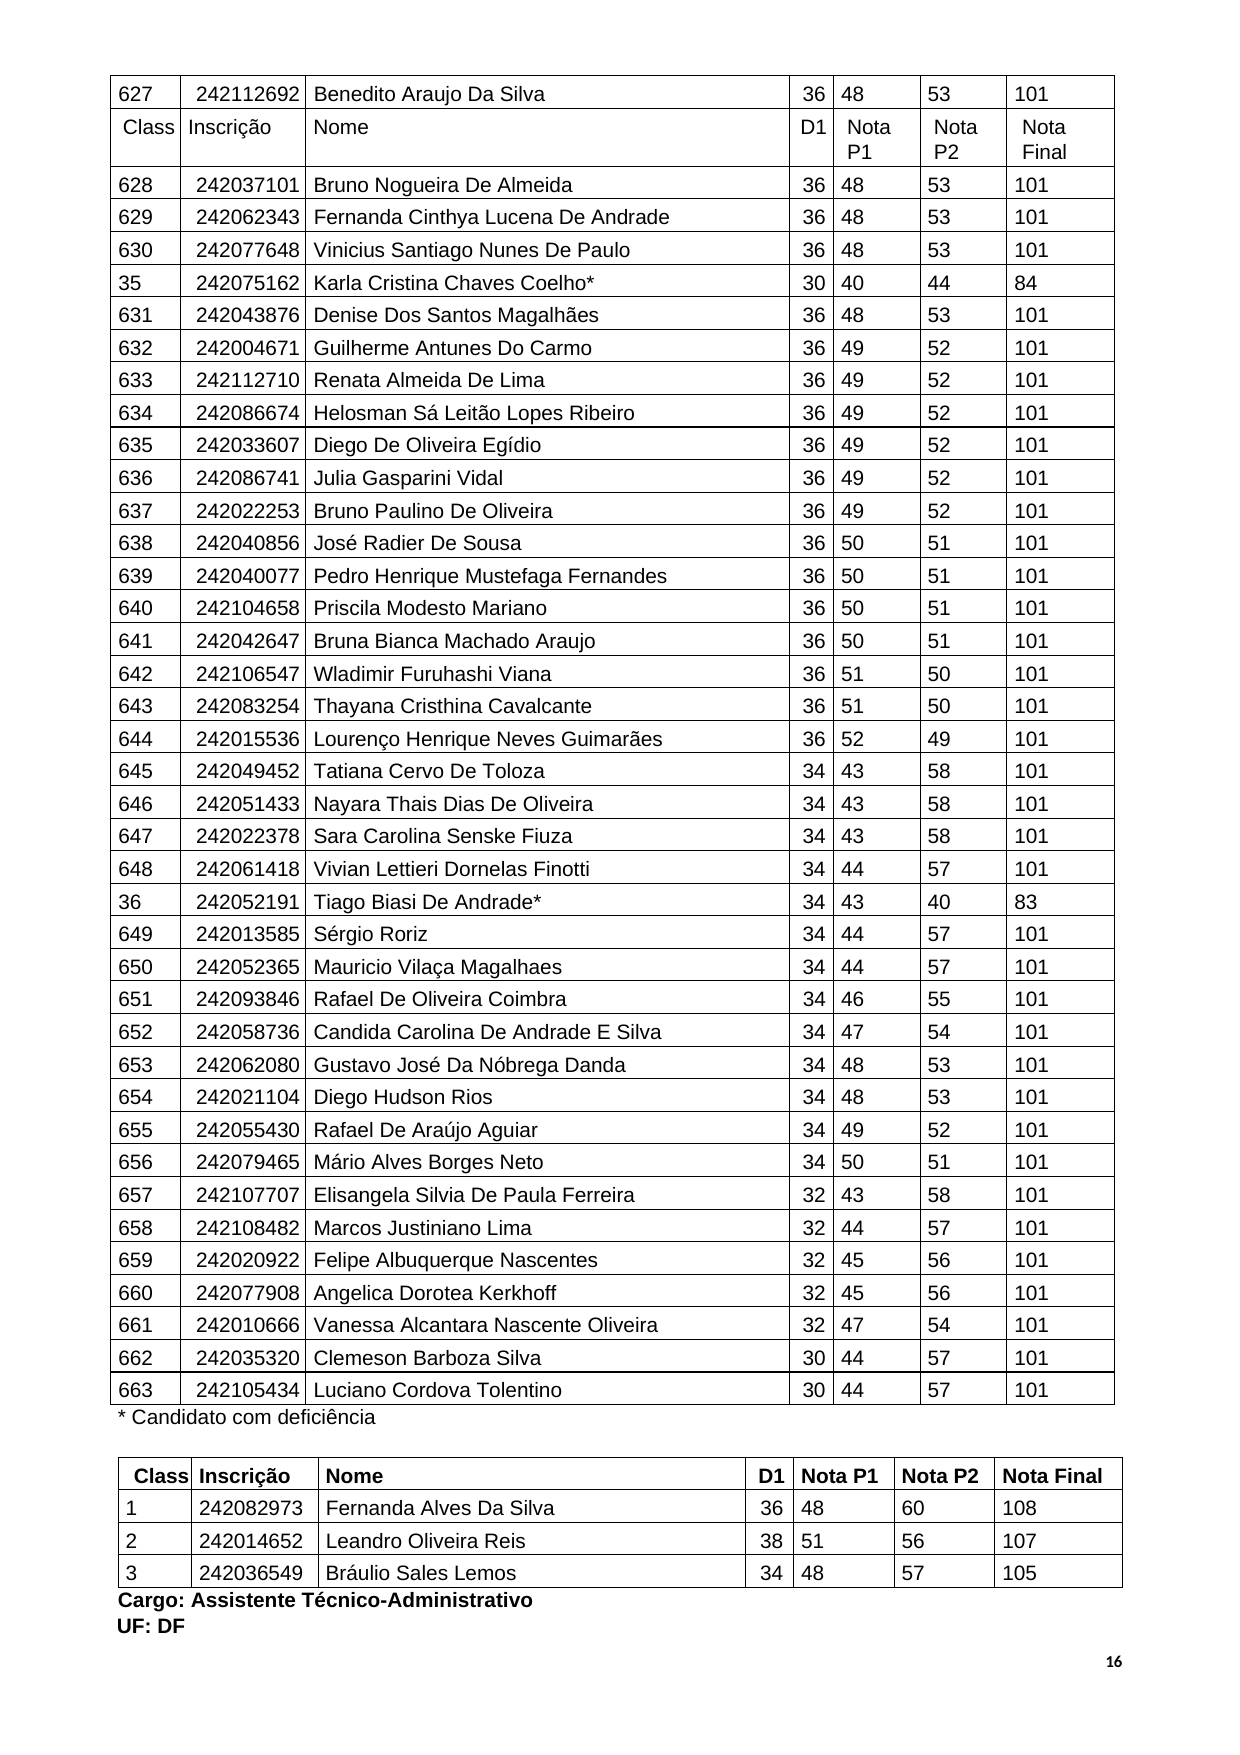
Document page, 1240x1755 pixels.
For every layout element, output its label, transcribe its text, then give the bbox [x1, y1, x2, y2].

table_cell 34 [790, 1112, 833, 1143]
table_cell Pedro Henrique Mustefaga Fernandes [306, 558, 789, 589]
table_cell 52 [921, 362, 1006, 394]
table_cell 101 [1007, 1144, 1114, 1176]
table_cell 50 [921, 656, 1006, 687]
table_cell 44 [834, 1373, 920, 1404]
table_cell 101 [1007, 656, 1114, 687]
table_cell 101 [1007, 786, 1114, 817]
table_cell 107 [995, 1523, 1122, 1554]
table_cell 50 [834, 558, 920, 589]
table_cell D1 [790, 109, 833, 166]
table_cell 101 [1007, 1177, 1114, 1208]
table_cell Bruna Bianca Machado Araujo [306, 623, 789, 654]
table_cell 637 [111, 493, 180, 524]
table_cell Luciano Cordova Tolentino [306, 1373, 789, 1404]
table_cell 34 [790, 884, 833, 915]
table_cell 48 [834, 297, 920, 329]
table_cell 645 [111, 753, 180, 785]
table_cell 242043876 [181, 297, 305, 329]
table_cell 101 [1007, 199, 1114, 231]
table_cell 32 [790, 1307, 833, 1339]
table_cell 36 [790, 76, 833, 108]
table_cell 654 [111, 1079, 180, 1111]
table_cell 34 [790, 819, 833, 850]
table_cell 36 [790, 688, 833, 720]
table_cell Nota P2 [921, 109, 1006, 166]
table_cell 47 [834, 1014, 920, 1046]
table_cell 36 [790, 721, 833, 752]
table_cell 242082973 [192, 1490, 318, 1522]
table_cell Wladimir Furuhashi Viana [306, 656, 789, 687]
table_cell 101 [1007, 525, 1114, 557]
table_cell 57 [921, 851, 1006, 883]
table_cell 34 [790, 1144, 833, 1176]
table_cell 30 [790, 1373, 833, 1404]
table_cell 51 [921, 525, 1006, 557]
table_cell 52 [834, 721, 920, 752]
table_header D1 [746, 1458, 793, 1489]
table_cell 3 [119, 1555, 191, 1587]
table_cell 101 [1007, 949, 1114, 980]
table_cell Inscrição [181, 109, 305, 166]
table_cell 101 [1007, 297, 1114, 329]
table_cell 642 [111, 656, 180, 687]
table_cell Denise Dos Santos Magalhães [306, 297, 789, 329]
table_cell 57 [921, 1210, 1006, 1241]
table_cell Gustavo José Da Nóbrega Danda [306, 1047, 789, 1078]
table_cell 48 [834, 167, 920, 198]
table_cell 57 [921, 1373, 1006, 1404]
table_cell 646 [111, 786, 180, 817]
table_cell Nota Final [1007, 109, 1114, 166]
table_cell 34 [790, 786, 833, 817]
table_cell 660 [111, 1275, 180, 1306]
table_cell 51 [921, 590, 1006, 622]
table_cell 49 [834, 428, 920, 459]
table_cell 242037101 [181, 167, 305, 198]
table_cell 53 [921, 167, 1006, 198]
table_cell 643 [111, 688, 180, 720]
table_cell 45 [834, 1242, 920, 1274]
table_cell 242106547 [181, 656, 305, 687]
table_cell 242014652 [192, 1523, 318, 1554]
table_cell 57 [921, 1340, 1006, 1371]
table_cell 653 [111, 1047, 180, 1078]
table_cell Mauricio Vilaça Magalhaes [306, 949, 789, 980]
table_cell 36 [790, 167, 833, 198]
table_cell 36 [790, 656, 833, 687]
table_cell 50 [921, 688, 1006, 720]
table_cell 47 [834, 1307, 920, 1339]
table_cell 45 [834, 1275, 920, 1306]
table_cell 43 [834, 753, 920, 785]
table_cell 53 [921, 297, 1006, 329]
table_header Nota P2 [895, 1458, 994, 1489]
table_cell 101 [1007, 721, 1114, 752]
table_cell 663 [111, 1373, 180, 1404]
table_cell Sara Carolina Senske Fiuza [306, 819, 789, 850]
table_cell 44 [921, 265, 1006, 296]
table_cell 108 [995, 1490, 1122, 1522]
table_cell 242062343 [181, 199, 305, 231]
table_cell 44 [834, 949, 920, 980]
table_cell 101 [1007, 590, 1114, 622]
table_cell 242107707 [181, 1177, 305, 1208]
text UF: DF [117, 1614, 1122, 1638]
table_cell 49 [834, 395, 920, 426]
table_cell 242093846 [181, 981, 305, 1013]
table_cell 633 [111, 362, 180, 394]
table_cell 242033607 [181, 428, 305, 459]
table_cell 101 [1007, 1373, 1114, 1404]
table_cell 630 [111, 232, 180, 263]
table_cell 36 [790, 623, 833, 654]
table_cell 53 [921, 232, 1006, 263]
table_cell Nota P1 [834, 109, 920, 166]
table_cell 641 [111, 623, 180, 654]
table_cell Bruno Nogueira De Almeida [306, 167, 789, 198]
table_cell 242042647 [181, 623, 305, 654]
table_cell 101 [1007, 1275, 1114, 1306]
table_cell 51 [834, 688, 920, 720]
table_cell 51 [834, 656, 920, 687]
table_cell 242105434 [181, 1373, 305, 1404]
table_cell 48 [834, 1079, 920, 1111]
table_cell 84 [1007, 265, 1114, 296]
table_cell Vivian Lettieri Dornelas Finotti [306, 851, 789, 883]
table_cell Lourenço Henrique Neves Guimarães [306, 721, 789, 752]
table_cell 101 [1007, 1340, 1114, 1371]
table_cell 242083254 [181, 688, 305, 720]
table_cell 632 [111, 330, 180, 361]
table_cell 43 [834, 786, 920, 817]
table_cell Priscila Modesto Mariano [306, 590, 789, 622]
table_cell 44 [834, 851, 920, 883]
table_cell 658 [111, 1210, 180, 1241]
table_cell 43 [834, 1177, 920, 1208]
table_cell 242040856 [181, 525, 305, 557]
table_cell Leandro Oliveira Reis [319, 1523, 745, 1554]
table_cell 101 [1007, 428, 1114, 459]
table_cell 242055430 [181, 1112, 305, 1143]
table_cell 242108482 [181, 1210, 305, 1241]
text Cargo: Assistente Técnico-Administrativo [118, 1588, 1122, 1612]
table_cell 242075162 [181, 265, 305, 296]
table_cell 656 [111, 1144, 180, 1176]
table_cell 638 [111, 525, 180, 557]
table_cell Helosman Sá Leitão Lopes Ribeiro [306, 395, 789, 426]
table_cell 36 [790, 199, 833, 231]
table_cell 49 [834, 493, 920, 524]
table_cell 52 [921, 493, 1006, 524]
table_cell 101 [1007, 688, 1114, 720]
table_cell 639 [111, 558, 180, 589]
table_cell Felipe Albuquerque Nascentes [306, 1242, 789, 1274]
table_cell 101 [1007, 1242, 1114, 1274]
table_cell 101 [1007, 1079, 1114, 1111]
table_cell 52 [921, 460, 1006, 492]
table_cell Diego Hudson Rios [306, 1079, 789, 1111]
table_cell 649 [111, 916, 180, 948]
table_cell 647 [111, 819, 180, 850]
table_cell 101 [1007, 330, 1114, 361]
table_cell 101 [1007, 1014, 1114, 1046]
table_header Nome [319, 1458, 745, 1489]
table_cell Julia Gasparini Vidal [306, 460, 789, 492]
table_cell 101 [1007, 167, 1114, 198]
table_cell 242022253 [181, 493, 305, 524]
table_cell 242035320 [181, 1340, 305, 1371]
table_cell Class [111, 109, 180, 166]
table_cell 57 [921, 949, 1006, 980]
table_cell 101 [1007, 851, 1114, 883]
table_cell 644 [111, 721, 180, 752]
table_cell 60 [895, 1490, 994, 1522]
table_cell 52 [921, 1112, 1006, 1143]
table_cell 242112692 [181, 76, 305, 108]
table_cell 101 [1007, 916, 1114, 948]
table_cell 43 [834, 884, 920, 915]
table_cell 101 [1007, 558, 1114, 589]
table_cell Nayara Thais Dias De Oliveira [306, 786, 789, 817]
table_cell 40 [921, 884, 1006, 915]
table_cell 36 [790, 525, 833, 557]
table_cell 652 [111, 1014, 180, 1046]
table_cell 32 [790, 1242, 833, 1274]
table_header Nota P1 [794, 1458, 894, 1489]
table_cell 44 [834, 1210, 920, 1241]
table_cell 49 [834, 330, 920, 361]
table_cell 242052365 [181, 949, 305, 980]
table_cell 54 [921, 1014, 1006, 1046]
table_cell 48 [834, 1047, 920, 1078]
table_cell 34 [790, 916, 833, 948]
table_cell Marcos Justiniano Lima [306, 1210, 789, 1241]
table_cell Karla Cristina Chaves Coelho* [306, 265, 789, 296]
table_cell 36 [746, 1490, 793, 1522]
table_cell 242013585 [181, 916, 305, 948]
table_cell Rafael De Araújo Aguiar [306, 1112, 789, 1143]
table_cell Diego De Oliveira Egídio [306, 428, 789, 459]
table_cell 36 [111, 884, 180, 915]
table_cell 48 [834, 199, 920, 231]
table_cell 49 [834, 460, 920, 492]
table_cell 51 [921, 558, 1006, 589]
table_cell 101 [1007, 362, 1114, 394]
table_cell 53 [921, 1047, 1006, 1078]
table_cell 58 [921, 786, 1006, 817]
table_cell 52 [921, 395, 1006, 426]
table_cell 43 [834, 819, 920, 850]
table_cell 56 [895, 1523, 994, 1554]
table_header Class [119, 1458, 191, 1489]
table_cell 648 [111, 851, 180, 883]
table_cell 636 [111, 460, 180, 492]
table_cell 32 [790, 1275, 833, 1306]
table_cell Rafael De Oliveira Coimbra [306, 981, 789, 1013]
table_cell 101 [1007, 76, 1114, 108]
table_cell Nome [306, 109, 789, 166]
table_cell Tatiana Cervo De Toloza [306, 753, 789, 785]
table_cell 30 [790, 1340, 833, 1371]
table_cell 661 [111, 1307, 180, 1339]
table_cell 242086674 [181, 395, 305, 426]
table_cell 36 [790, 460, 833, 492]
table_cell 51 [794, 1523, 894, 1554]
table_cell 242062080 [181, 1047, 305, 1078]
table_cell 651 [111, 981, 180, 1013]
table_cell 44 [834, 1340, 920, 1371]
table_cell 242015536 [181, 721, 305, 752]
table_cell 36 [790, 362, 833, 394]
table_cell 36 [790, 428, 833, 459]
table_cell 49 [834, 1112, 920, 1143]
table_cell 53 [921, 199, 1006, 231]
table_cell 30 [790, 265, 833, 296]
table_cell 101 [1007, 1047, 1114, 1078]
table_cell 32 [790, 1210, 833, 1241]
table_cell 57 [921, 916, 1006, 948]
table_cell Vanessa Alcantara Nascente Oliveira [306, 1307, 789, 1339]
table_cell 58 [921, 819, 1006, 850]
table_cell 242104658 [181, 590, 305, 622]
table_cell 34 [790, 949, 833, 980]
table_cell 662 [111, 1340, 180, 1371]
table_header Nota Final [995, 1458, 1122, 1489]
table_cell Bráulio Sales Lemos [319, 1555, 745, 1587]
table_cell 2 [119, 1523, 191, 1554]
table_cell 34 [790, 1047, 833, 1078]
table_cell 655 [111, 1112, 180, 1143]
table_cell 36 [790, 590, 833, 622]
table_cell 659 [111, 1242, 180, 1274]
table_cell Thayana Cristhina Cavalcante [306, 688, 789, 720]
table_cell 36 [790, 558, 833, 589]
table_cell 101 [1007, 493, 1114, 524]
table_cell 242077908 [181, 1275, 305, 1306]
table_cell Renata Almeida De Lima [306, 362, 789, 394]
table_cell 49 [834, 362, 920, 394]
table_cell Sérgio Roriz [306, 916, 789, 948]
table_cell 38 [746, 1523, 793, 1554]
table_cell 242049452 [181, 753, 305, 785]
table_cell 242020922 [181, 1242, 305, 1274]
table_cell 50 [834, 623, 920, 654]
table_cell 628 [111, 167, 180, 198]
table_cell 242022378 [181, 819, 305, 850]
table_cell 40 [834, 265, 920, 296]
table_cell 57 [895, 1555, 994, 1587]
table_cell Angelica Dorotea Kerkhoff [306, 1275, 789, 1306]
table_cell 242112710 [181, 362, 305, 394]
table_cell 50 [834, 1144, 920, 1176]
table_cell Mário Alves Borges Neto [306, 1144, 789, 1176]
table_cell 242040077 [181, 558, 305, 589]
table_cell 53 [921, 76, 1006, 108]
table_cell 242021104 [181, 1079, 305, 1111]
table_cell 242051433 [181, 786, 305, 817]
table_cell 1 [119, 1490, 191, 1522]
table_cell 629 [111, 199, 180, 231]
table_cell 56 [921, 1242, 1006, 1274]
table_cell 101 [1007, 232, 1114, 263]
table_cell 44 [834, 916, 920, 948]
table_cell 242058736 [181, 1014, 305, 1046]
table_cell 631 [111, 297, 180, 329]
table_cell 54 [921, 1307, 1006, 1339]
table_cell 242061418 [181, 851, 305, 883]
table_cell 34 [790, 1079, 833, 1111]
table_cell 36 [790, 493, 833, 524]
table_cell Clemeson Barboza Silva [306, 1340, 789, 1371]
table_cell 35 [111, 265, 180, 296]
table_cell 36 [790, 232, 833, 263]
table_cell 34 [790, 851, 833, 883]
table_cell 56 [921, 1275, 1006, 1306]
table_cell José Radier De Sousa [306, 525, 789, 557]
table_cell 101 [1007, 623, 1114, 654]
table_cell 242004671 [181, 330, 305, 361]
table_cell 101 [1007, 460, 1114, 492]
table_cell 101 [1007, 1307, 1114, 1339]
text * Candidato com deficiência [118, 1405, 1122, 1429]
table_cell 51 [921, 623, 1006, 654]
table_cell 34 [790, 1014, 833, 1046]
table_cell 51 [921, 1144, 1006, 1176]
table_cell 657 [111, 1177, 180, 1208]
table_cell 101 [1007, 981, 1114, 1013]
table_cell 242077648 [181, 232, 305, 263]
table_cell 48 [794, 1555, 894, 1587]
table_cell 58 [921, 753, 1006, 785]
table_cell 48 [834, 232, 920, 263]
table_cell 101 [1007, 1210, 1114, 1241]
table_cell Elisangela Silvia De Paula Ferreira [306, 1177, 789, 1208]
table_cell 101 [1007, 395, 1114, 426]
table_cell 627 [111, 76, 180, 108]
table_cell 105 [995, 1555, 1122, 1587]
table_header Inscrição [192, 1458, 318, 1489]
table_cell 242052191 [181, 884, 305, 915]
table_cell 242079465 [181, 1144, 305, 1176]
table_cell 650 [111, 949, 180, 980]
table_cell Guilherme Antunes Do Carmo [306, 330, 789, 361]
table_cell Fernanda Cinthya Lucena De Andrade [306, 199, 789, 231]
table_cell 50 [834, 590, 920, 622]
table_cell 83 [1007, 884, 1114, 915]
table_cell 50 [834, 525, 920, 557]
table_cell 34 [746, 1555, 793, 1587]
table_cell 242036549 [192, 1555, 318, 1587]
table_cell 49 [921, 721, 1006, 752]
table_cell 48 [834, 76, 920, 108]
table_cell Benedito Araujo Da Silva [306, 76, 789, 108]
table_cell Candida Carolina De Andrade E Silva [306, 1014, 789, 1046]
table_cell 242010666 [181, 1307, 305, 1339]
table_cell 634 [111, 395, 180, 426]
table_cell 36 [790, 297, 833, 329]
table_cell 101 [1007, 1112, 1114, 1143]
table_cell 52 [921, 428, 1006, 459]
table_cell Vinicius Santiago Nunes De Paulo [306, 232, 789, 263]
table_cell 101 [1007, 819, 1114, 850]
table_cell Fernanda Alves Da Silva [319, 1490, 745, 1522]
table_cell 34 [790, 981, 833, 1013]
table_cell 101 [1007, 753, 1114, 785]
table_cell 36 [790, 330, 833, 361]
table_cell Tiago Biasi De Andrade* [306, 884, 789, 915]
table_cell 635 [111, 428, 180, 459]
table_cell 58 [921, 1177, 1006, 1208]
table_cell 32 [790, 1177, 833, 1208]
table_cell 640 [111, 590, 180, 622]
table_cell Bruno Paulino De Oliveira [306, 493, 789, 524]
table_cell 46 [834, 981, 920, 1013]
table_cell 52 [921, 330, 1006, 361]
table_cell 55 [921, 981, 1006, 1013]
table_cell 34 [790, 753, 833, 785]
table_cell 53 [921, 1079, 1006, 1111]
table_cell 36 [790, 395, 833, 426]
table_cell 48 [794, 1490, 894, 1522]
table_cell 242086741 [181, 460, 305, 492]
